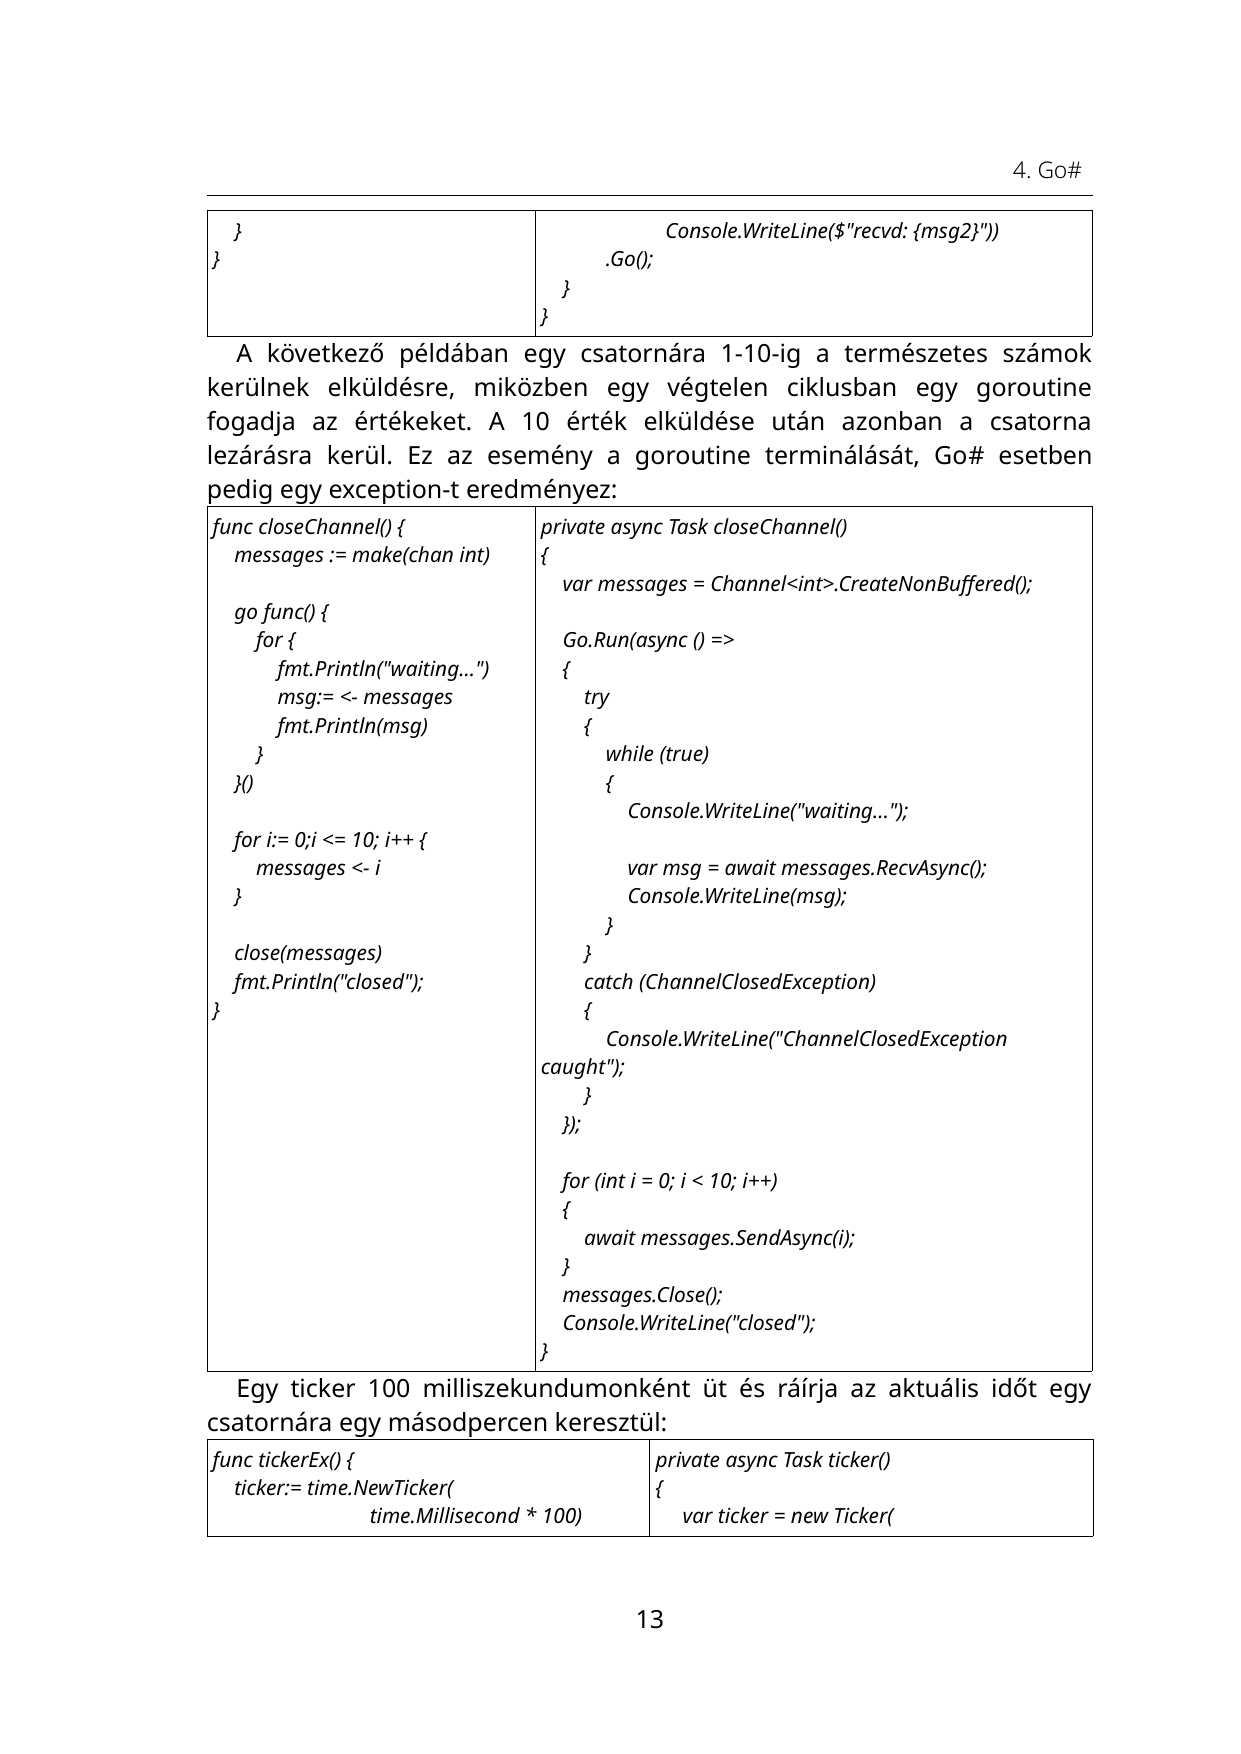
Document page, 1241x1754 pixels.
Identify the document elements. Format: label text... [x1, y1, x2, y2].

table_header Console.WriteLine($"recvd: {msg2}")) .Go(); } } [536, 211, 1092, 336]
text A következő példában egy csatornára 1-10-ig a természetes számok kerülnek elküldésre, miközben egy végtelen ciklusban egy goroutine fogadja az értékeket. A 10 érték elküldése után azonban a csatorna lezárásra kerül. Ez az esemény a goroutine terminálását, Go# esetben pedig egy exception-t eredményez: [207, 336, 1093, 506]
table_header func tickerEx() { ticker:= time.NewTicker( time.Millisecond * 100) [208, 1440, 649, 1536]
table_header private async Task ticker() { var ticker = new Ticker( [650, 1440, 1093, 1536]
text Egy ticker 100 milliszekundumonként üt és ráírja az aktuális időt egy csatornára egy másodpercen keresztül: [207, 1371, 1093, 1439]
table_header func closeChannel() { messages := make(chan int) go func() { for { fmt.Println("waiting...") msg:= <- messages fmt.Println(msg) } }() for i:= 0;i <= 10; i++ { messages <- i } close(messages) fmt.Println("closed"); } [208, 507, 535, 1371]
table_header } } [208, 211, 535, 336]
table_header private async Task closeChannel() { var messages = Channel<int>.CreateNonBuffered(); Go.Run(async () => { try { while (true) { Console.WriteLine("waiting..."); var msg = await messages.RecvAsync(); Console.WriteLine(msg); } } catch (ChannelClosedException) { Console.WriteLine("ChannelClosedException caught"); } }); for (int i = 0; i < 10; i++) { await messages.SendAsync(i); } messages.Close(); Console.WriteLine("closed"); } [536, 507, 1092, 1371]
